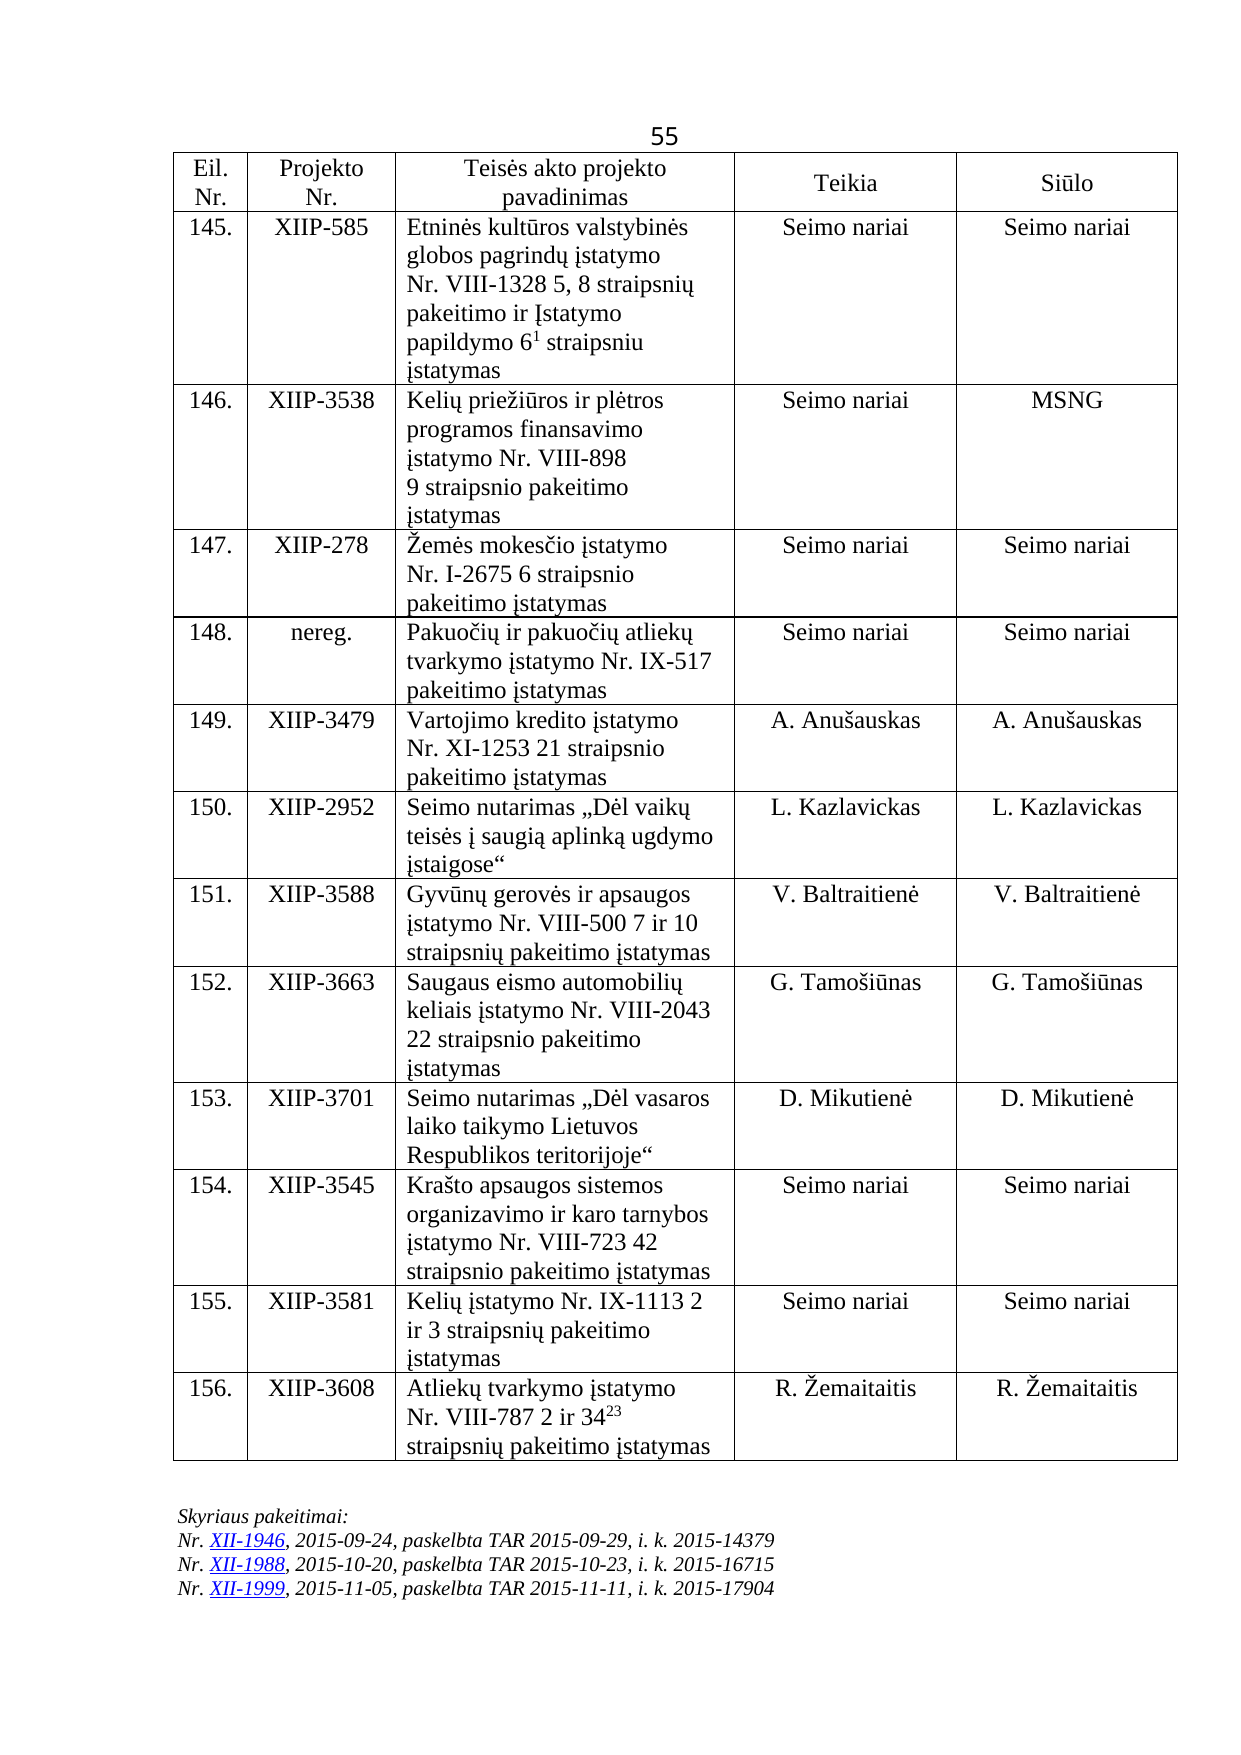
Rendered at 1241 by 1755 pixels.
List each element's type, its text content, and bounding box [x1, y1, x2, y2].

table_cell R. Žemaitaitis [957, 1373, 1177, 1459]
table_cell 147. [174, 530, 247, 616]
table_cell XIIP-3588 [248, 879, 395, 966]
table_header Eil. Nr. [174, 153, 247, 211]
table_header Teisės akto projekto pavadinimas [396, 153, 734, 211]
table_cell Vartojimo kredito įstatymo Nr. XI-1253 21 straipsnio pakeitimo įstatymas [396, 705, 734, 791]
table_cell Etninės kultūros valstybinės globos pagrindų įstatymo Nr. VIII-1328 5, 8 straipsnių pakeitimo ir Įstatymo papildymo 61 straipsniu įstatymas [396, 212, 734, 384]
table_cell XIIP-3663 [248, 967, 395, 1082]
table_cell Seimo nariai [957, 1170, 1177, 1285]
table_cell Seimo nariai [735, 1170, 956, 1285]
table_cell A. Anušauskas [735, 705, 956, 791]
text Nr. XII-1988, 2015-10-20, paskelbta TAR 2015-10-23, i. k. 2015-16715 [177, 1552, 1152, 1576]
table_cell 152. [174, 967, 247, 1082]
table_cell XIIP-3608 [248, 1373, 395, 1459]
table_cell 151. [174, 879, 247, 966]
table_cell V. Baltraitienė [957, 879, 1177, 966]
table_cell XIIP-278 [248, 530, 395, 616]
table_cell XIIP-3581 [248, 1286, 395, 1372]
table_cell R. Žemaitaitis [735, 1373, 956, 1459]
table_cell 150. [174, 792, 247, 878]
table_cell L. Kazlavickas [957, 792, 1177, 878]
table_cell 156. [174, 1373, 247, 1459]
table_cell XIIP-3538 [248, 385, 395, 529]
text Skyriaus pakeitimai: [177, 1504, 1152, 1528]
table_cell 145. [174, 212, 247, 384]
table_cell 154. [174, 1170, 247, 1285]
table_cell MSNG [957, 385, 1177, 529]
table_cell G. Tamošiūnas [735, 967, 956, 1082]
table_cell Seimo nariai [735, 618, 956, 704]
table_cell Seimo nariai [735, 212, 956, 384]
table_header Projekto Nr. [248, 153, 395, 211]
table_cell 146. [174, 385, 247, 529]
table_cell 153. [174, 1083, 247, 1169]
text Nr. XII-1999, 2015-11-05, paskelbta TAR 2015-11-11, i. k. 2015-17904 [177, 1576, 1152, 1600]
table_cell XIIP-2952 [248, 792, 395, 878]
table_cell L. Kazlavickas [735, 792, 956, 878]
table_cell Seimo nariai [735, 530, 956, 616]
table_cell D. Mikutienė [957, 1083, 1177, 1169]
table_cell 148. [174, 618, 247, 704]
table_cell Seimo nutarimas „Dėl vaikų teisės į saugią aplinką ugdymo įstaigose“ [396, 792, 734, 878]
text Nr. XII-1946, 2015-09-24, paskelbta TAR 2015-09-29, i. k. 2015-14379 [177, 1528, 1152, 1552]
table_cell Žemės mokesčio įstatymo Nr. I-2675 6 straipsnio pakeitimo įstatymas [396, 530, 734, 616]
table_cell Seimo nariai [957, 530, 1177, 616]
table_header Siūlo [957, 153, 1177, 211]
table_cell Seimo nariai [735, 1286, 956, 1372]
table_cell XIIP-3545 [248, 1170, 395, 1285]
table_cell Saugaus eismo automobilių keliais įstatymo Nr. VIII-2043 22 straipsnio pakeitimo įstatymas [396, 967, 734, 1082]
table_cell Seimo nariai [735, 385, 956, 529]
table_cell Kelių priežiūros ir plėtros programos finansavimo įstatymo Nr. VIII-898 9 straipsnio pakeitimo įstatymas [396, 385, 734, 529]
table_cell Pakuočių ir pakuočių atliekų tvarkymo įstatymo Nr. IX-517 pakeitimo įstatymas [396, 618, 734, 704]
table_cell Gyvūnų gerovės ir apsaugos įstatymo Nr. VIII-500 7 ir 10 straipsnių pakeitimo įstatymas [396, 879, 734, 966]
table_cell 149. [174, 705, 247, 791]
table_cell XIIP-3479 [248, 705, 395, 791]
table_cell Atliekų tvarkymo įstatymo Nr. VIII-787 2 ir 3423 straipsnių pakeitimo įstatymas [396, 1373, 734, 1459]
table_header Teikia [735, 153, 956, 211]
table_cell 155. [174, 1286, 247, 1372]
table_cell A. Anušauskas [957, 705, 1177, 791]
table_cell G. Tamošiūnas [957, 967, 1177, 1082]
table_cell Krašto apsaugos sistemos organizavimo ir karo tarnybos įstatymo Nr. VIII-723 42 straipsnio pakeitimo įstatymas [396, 1170, 734, 1285]
table_cell XIIP-3701 [248, 1083, 395, 1169]
table_cell D. Mikutienė [735, 1083, 956, 1169]
table_cell Seimo nariai [957, 1286, 1177, 1372]
table_cell Seimo nariai [957, 212, 1177, 384]
table_cell Seimo nutarimas „Dėl vasaros laiko taikymo Lietuvos Respublikos teritorijoje“ [396, 1083, 734, 1169]
table_cell Kelių įstatymo Nr. IX-1113 2 ir 3 straipsnių pakeitimo įstatymas [396, 1286, 734, 1372]
table_cell Seimo nariai [957, 618, 1177, 704]
table_cell XIIP-585 [248, 212, 395, 384]
table_cell V. Baltraitienė [735, 879, 956, 966]
table_cell nereg. [248, 618, 395, 704]
